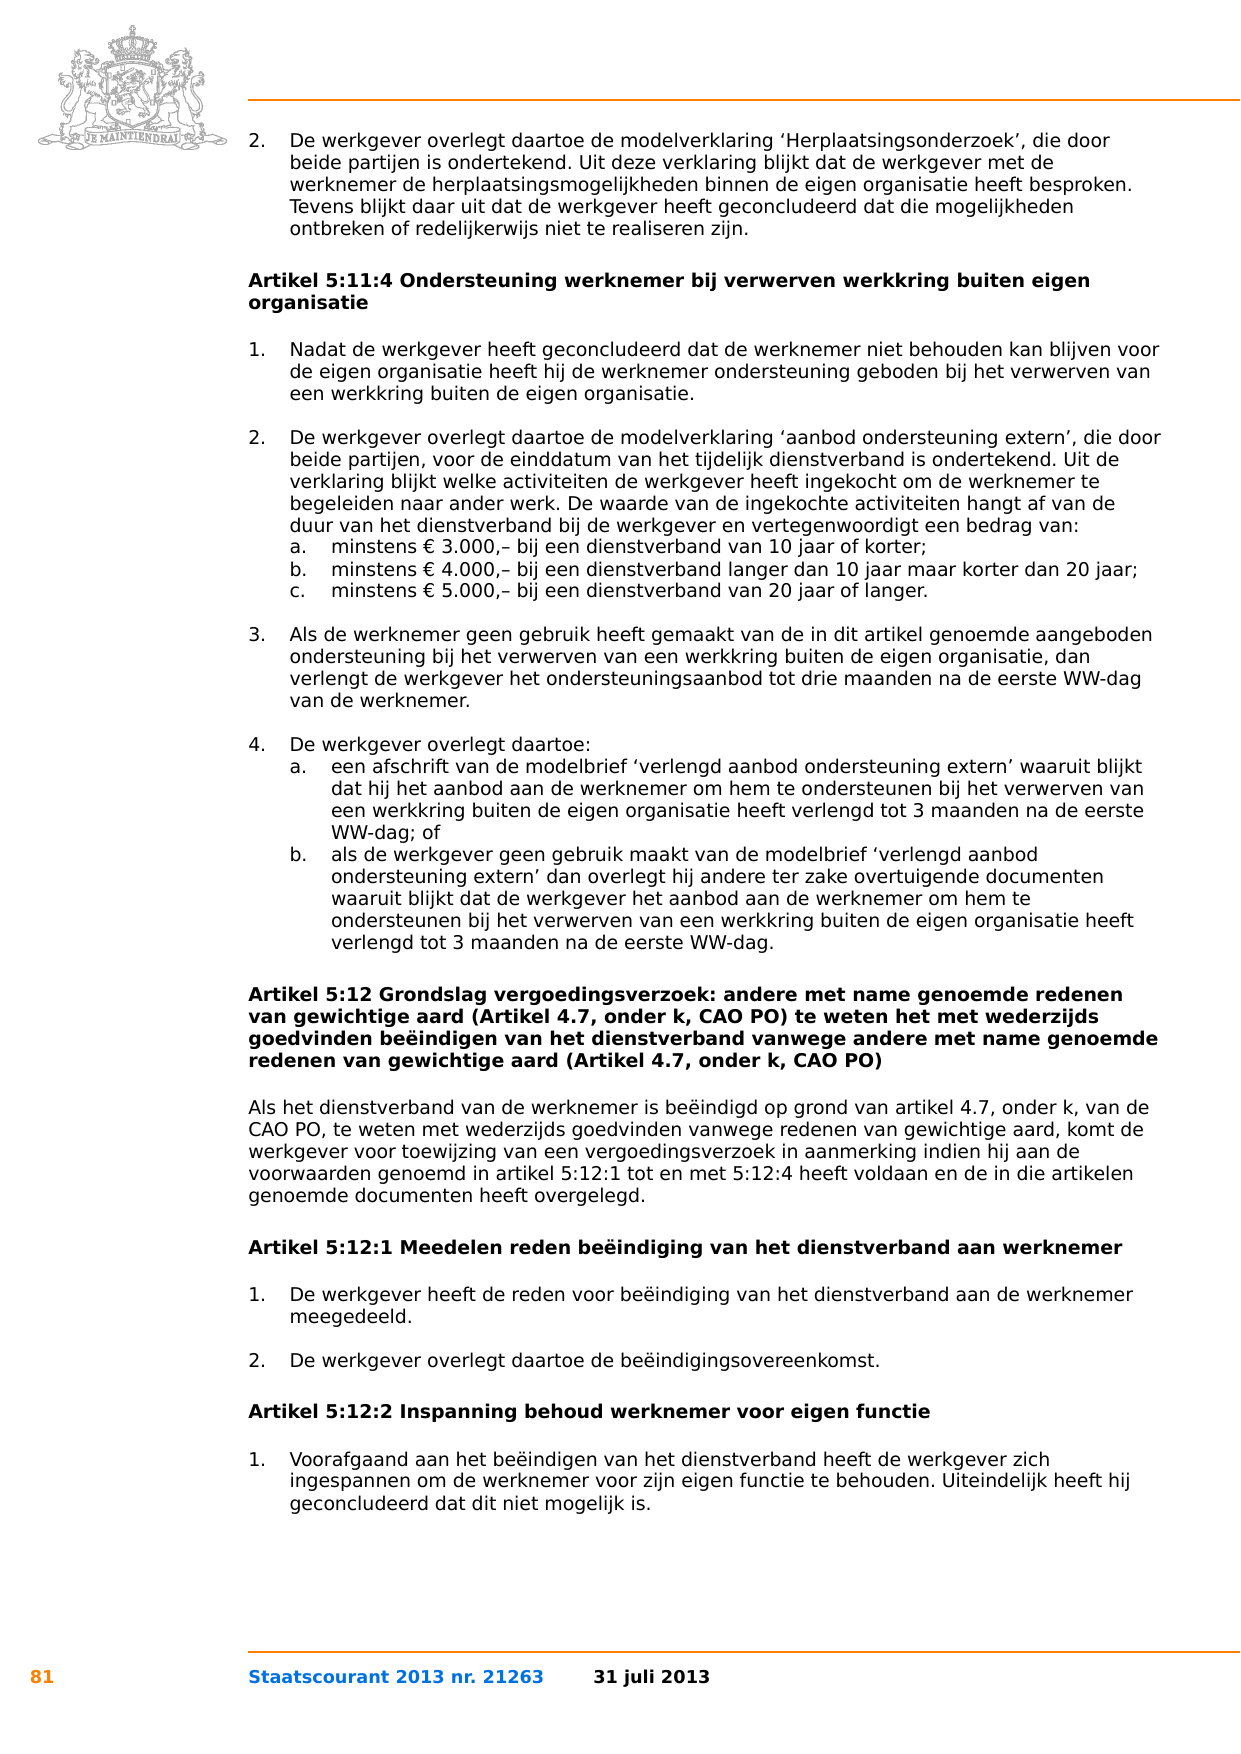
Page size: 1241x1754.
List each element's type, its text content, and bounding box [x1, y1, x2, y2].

text 1. De werkgever heeft de reden voor beëindiging van het dienstverband aan de werknemer meegedeeld. [248, 1284, 1163, 1328]
text 1. Voorafgaand aan het beëindigen van het dienstverband heeft de werkgever zich ingespannen om de werknemer voor zijn eigen functie te behouden. Uiteindelijk heeft hij geconcludeerd dat dit niet mogelijk is. [248, 1448, 1163, 1514]
subtitle Artikel 5:12:2 Inspanning behoud werknemer voor eigen functie [248, 1401, 1163, 1423]
text 4. De werkgever overlegt daartoe: [248, 734, 1163, 756]
text b. als de werkgever geen gebruik maakt van de modelbrief ‘verlengd aanbod ondersteuning extern’ dan overlegt hij andere ter zake overtuigende documenten waaruit blijkt dat de werkgever het aanbod aan de werknemer om hem te ondersteunen bij het verwerven van een werkkring buiten de eigen organisatie heeft verlengd tot 3 maanden na de eerste WW-dag. [289, 844, 1163, 954]
text 2. De werkgever overlegt daartoe de modelverklaring ‘aanbod ondersteuning extern’, die door beide partijen, voor de einddatum van het tijdelijk dienstverband is ondertekend. Uit de verklaring blijkt welke activiteiten de werkgever heeft ingekocht om de werknemer te begeleiden naar ander werk. De waarde van de ingekochte activiteiten hangt af van de duur van het dienstverband bij de werkgever en vertegenwoordigt een bedrag van: [248, 427, 1163, 536]
text 2. De werkgever overlegt daartoe de beëindigingsovereenkomst. [248, 1349, 1163, 1371]
text a. minstens € 3.000,– bij een dienstverband van 10 jaar of korter; [289, 536, 1163, 558]
text 2. De werkgever overlegt daartoe de modelverklaring ‘Herplaatsingsonderzoek’, die door beide partijen is ondertekend. Uit deze verklaring blijkt dat de werkgever met de werknemer de herplaatsingsmogelijkheden binnen de eigen organisatie heeft besproken. Tevens blijkt daar uit dat de werkgever heeft geconcludeerd dat die mogelijkheden ontbreken of redelijkerwijs niet te realiseren zijn. [248, 130, 1163, 240]
text Als het dienstverband van de werknemer is beëindigd op grond van artikel 4.7, onder k, van de CAO PO, te weten met wederzijds goedvinden vanwege redenen van gewichtige aard, komt de werkgever voor toewijzing van een vergoedingsverzoek in aanmerking indien hij aan de voorwaarden genoemd in artikel 5:12:1 tot en met 5:12:4 heeft voldaan en de in die artikelen genoemde documenten heeft overgelegd. [248, 1097, 1163, 1207]
picture [38, 25, 227, 150]
text b. minstens € 4.000,– bij een dienstverband langer dan 10 jaar maar korter dan 20 jaar; [289, 558, 1163, 580]
subtitle Artikel 5:12 Grondslag vergoedingsverzoek: andere met name genoemde redenen van gewichtige aard (Artikel 4.7, onder k, CAO PO) te weten het met wederzijds goedvinden beëindigen van het dienstverband vanwege andere met name genoemde redenen van gewichtige aard (Artikel 4.7, onder k, CAO PO) [248, 984, 1163, 1072]
text 3. Als de werknemer geen gebruik heeft gemaakt van de in dit artikel genoemde aangeboden ondersteuning bij het verwerven van een werkkring buiten de eigen organisatie, dan verlengt de werkgever het ondersteuningsaanbod tot drie maanden na de eerste WW-dag van de werknemer. [248, 624, 1163, 712]
text c. minstens € 5.000,– bij een dienstverband van 20 jaar of langer. [289, 580, 1163, 602]
subtitle Artikel 5:12:1 Meedelen reden beëindiging van het dienstverband aan werknemer [248, 1237, 1163, 1259]
text 1. Nadat de werkgever heeft geconcludeerd dat de werknemer niet behouden kan blijven voor de eigen organisatie heeft hij de werknemer ondersteuning geboden bij het verwerven van een werkkring buiten de eigen organisatie. [248, 339, 1163, 405]
text a. een afschrift van de modelbrief ‘verlengd aanbod ondersteuning extern’ waaruit blijkt dat hij het aanbod aan de werknemer om hem te ondersteunen bij het verwerven van een werkkring buiten de eigen organisatie heeft verlengd tot 3 maanden na de eerste WW-dag; of [289, 756, 1163, 844]
subtitle Artikel 5:11:4 Ondersteuning werknemer bij verwerven werkkring buiten eigen organisatie [248, 270, 1163, 314]
